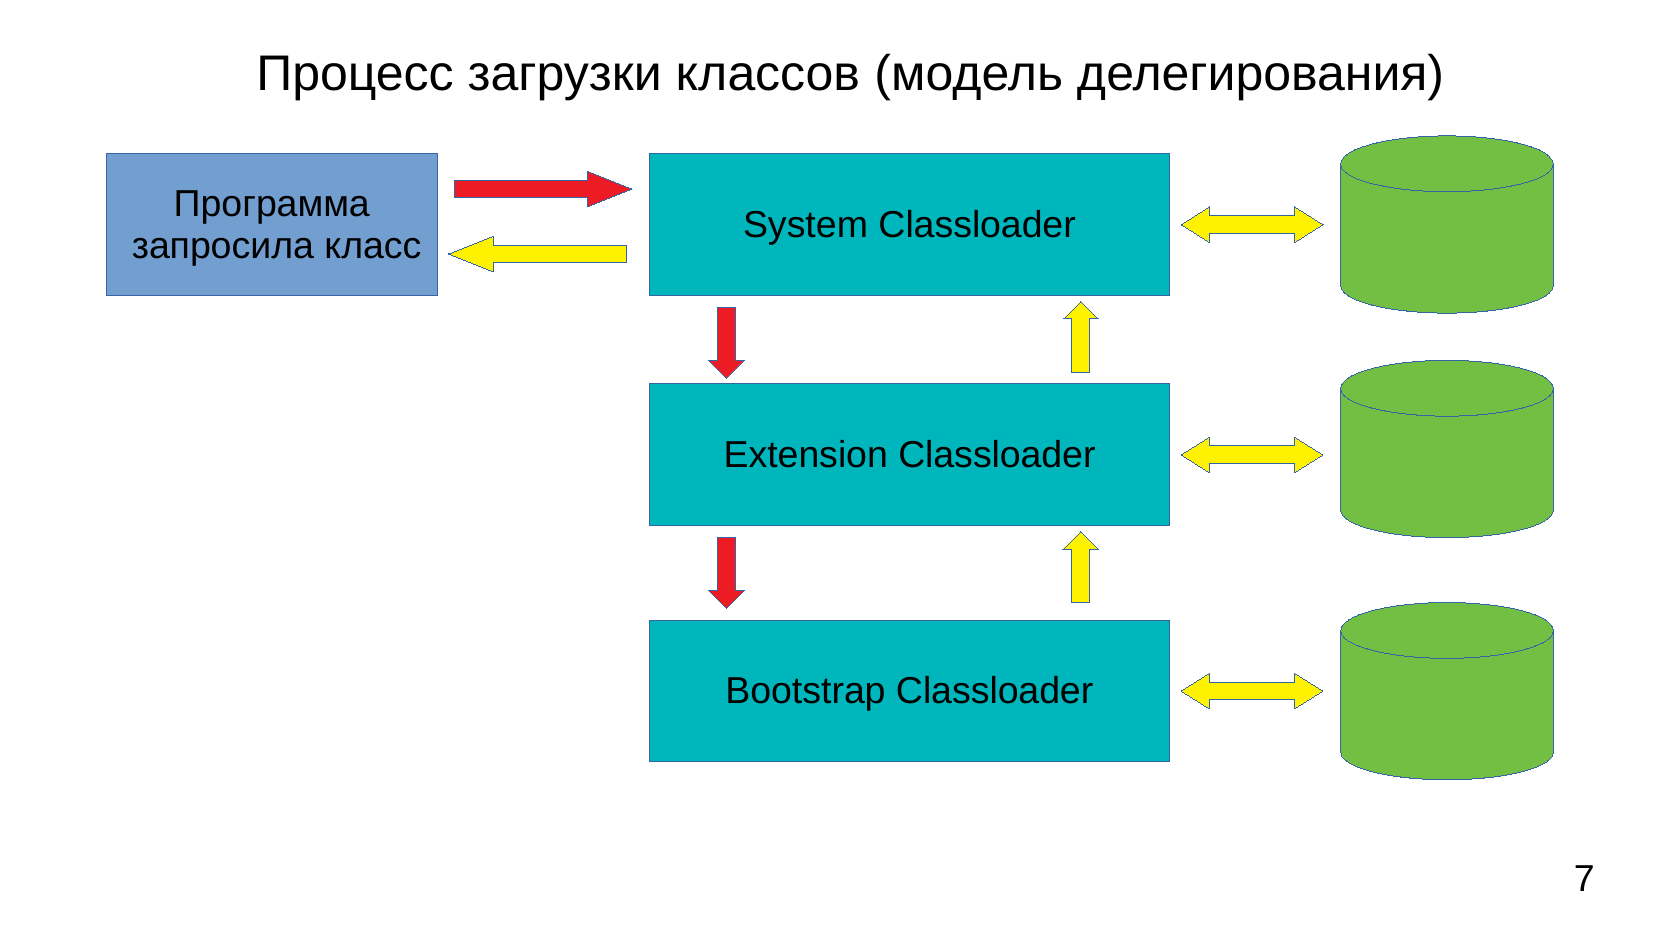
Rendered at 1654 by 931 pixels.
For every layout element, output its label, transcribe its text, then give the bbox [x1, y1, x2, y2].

text_box 7 [1559, 850, 1642, 908]
text_box Bootstrap Classloader [649, 620, 1170, 762]
text_box [1340, 602, 1554, 780]
text_box Процесс загрузки классов (модель делегирования) [82, 37, 1619, 164]
text_box System Classloader [649, 153, 1170, 296]
text_box Extension Classloader [649, 383, 1170, 526]
text_box [1340, 135, 1554, 314]
text_box [1063, 301, 1099, 373]
text_box [454, 171, 632, 207]
text_box [1181, 437, 1323, 473]
text_box [1062, 531, 1099, 603]
text_box [708, 537, 745, 609]
text_box [448, 236, 627, 272]
text_box [1181, 206, 1324, 243]
text_box Программа запросила класс [106, 153, 438, 296]
text_box [1340, 360, 1554, 538]
text_box [708, 307, 745, 379]
text_box [1181, 673, 1323, 709]
